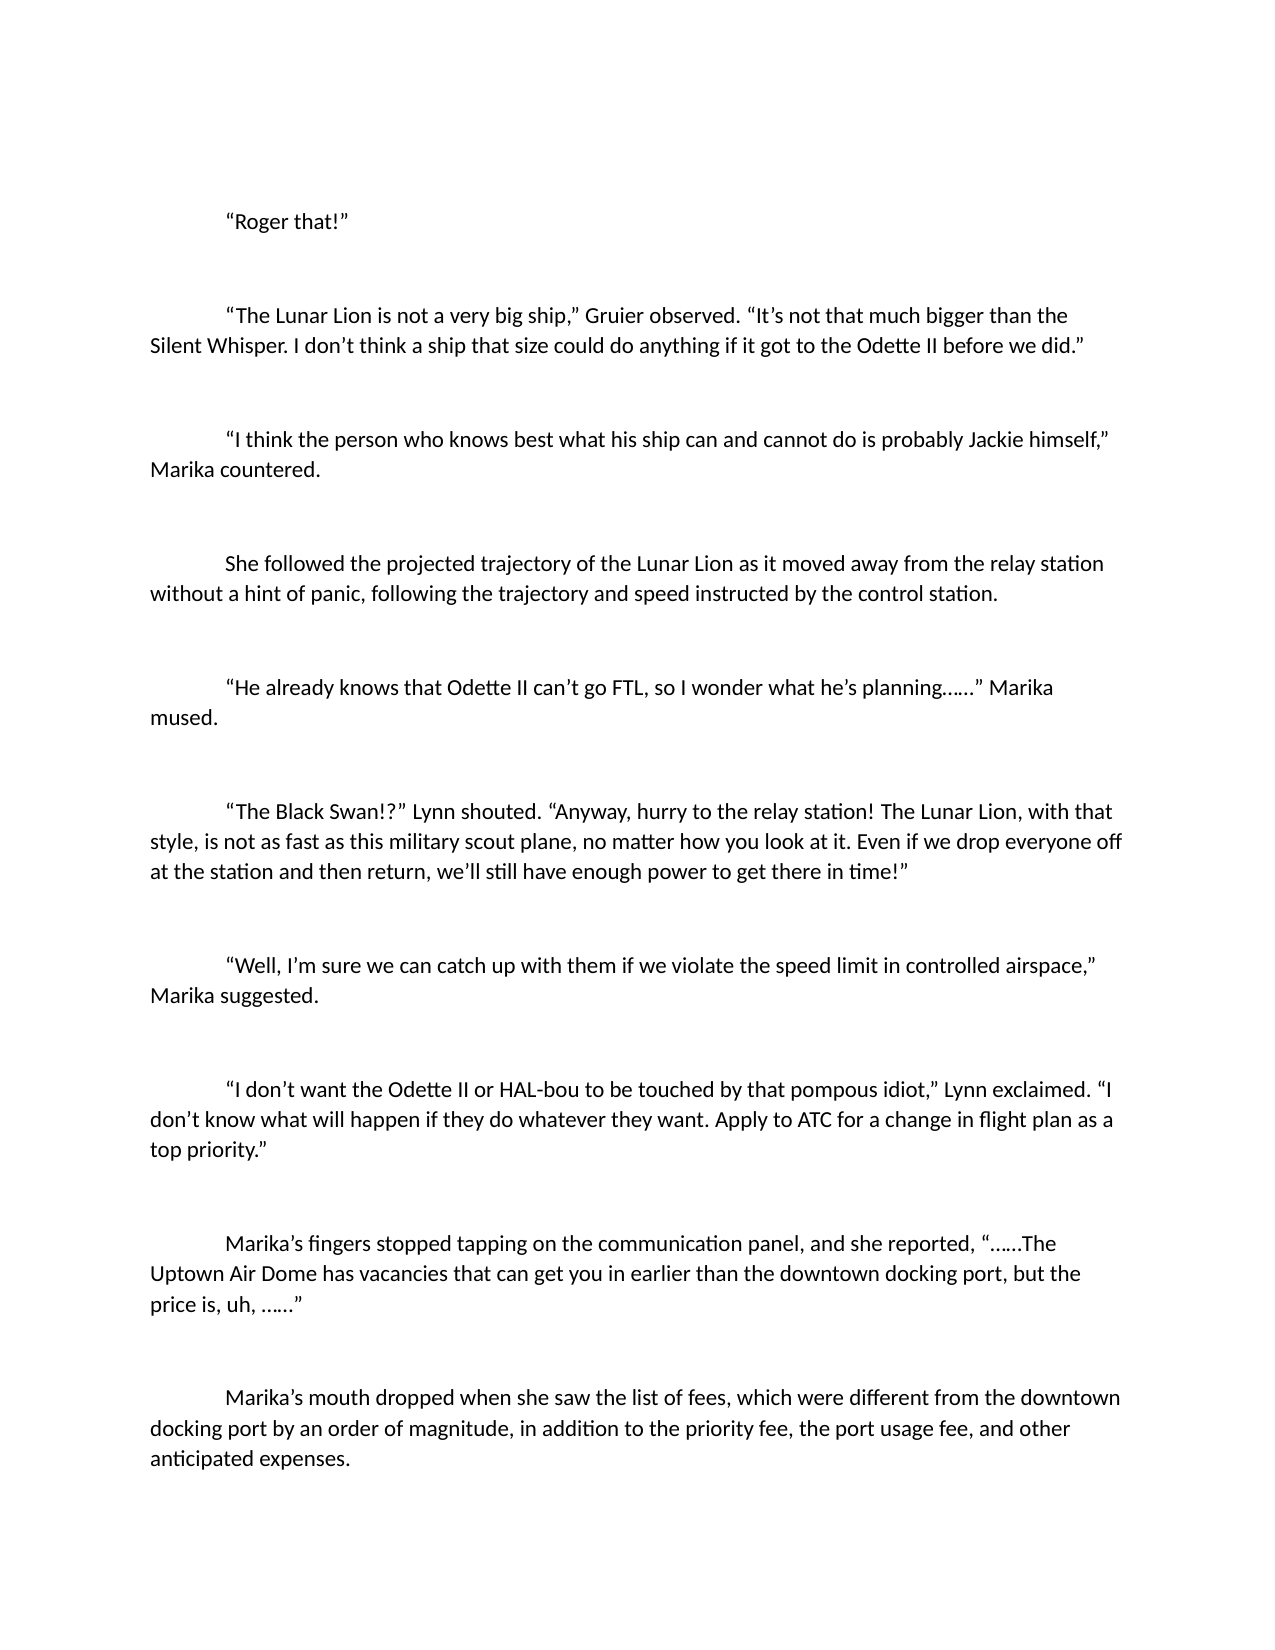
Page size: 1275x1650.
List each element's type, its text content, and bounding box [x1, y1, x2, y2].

text “I don’t want the Odette II or HAL-bou to be touched by that pompous idiot,” Lynn exclaimed. “I don’t know what will happen if they do whatever they want. Apply to ATC for a change in flight plan as a top priority.” [150, 1075, 1125, 1164]
text She followed the projected trajectory of the Lunar Lion as it moved away from the relay station without a hint of panic, following the trajectory and speed instructed by the control station. [150, 549, 1125, 607]
text “The Black Swan!?” Lynn shouted. “Anyway, hurry to the relay station! The Lunar Lion, with that style, is not as fast as this military scout plane, no matter how you look at it. Even if we drop everyone off at the station and then return, we’ll still have enough power to get there in time!” [150, 797, 1125, 886]
text “The Lunar Lion is not a very big ship,” Gruier observed. “It’s not that much bigger than the Silent Whisper. I don’t think a ship that size could do anything if it got to the Odette II before we did.” [150, 301, 1125, 359]
text “He already knows that Odette II can’t go FTL, so I wonder what he’s planning……” Marika mused. [150, 673, 1125, 731]
text “Well, I’m sure we can catch up with them if we violate the speed limit in controlled airspace,” Marika suggested. [150, 951, 1125, 1009]
text Marika’s fingers stopped tapping on the communication panel, and she reported, “……The Uptown Air Dome has vacancies that can get you in earlier than the downtown docking port, but the price is, uh, ……” [150, 1229, 1125, 1318]
text Marika’s mouth dropped when she saw the list of fees, which were different from the downtown docking port by an order of magnitude, in addition to the priority fee, the port usage fee, and other anticipated expenses. [150, 1383, 1125, 1472]
text “Roger that!” [150, 207, 1125, 236]
text “I think the person who knows best what his ship can and cannot do is probably Jackie himself,” Marika countered. [150, 425, 1125, 483]
